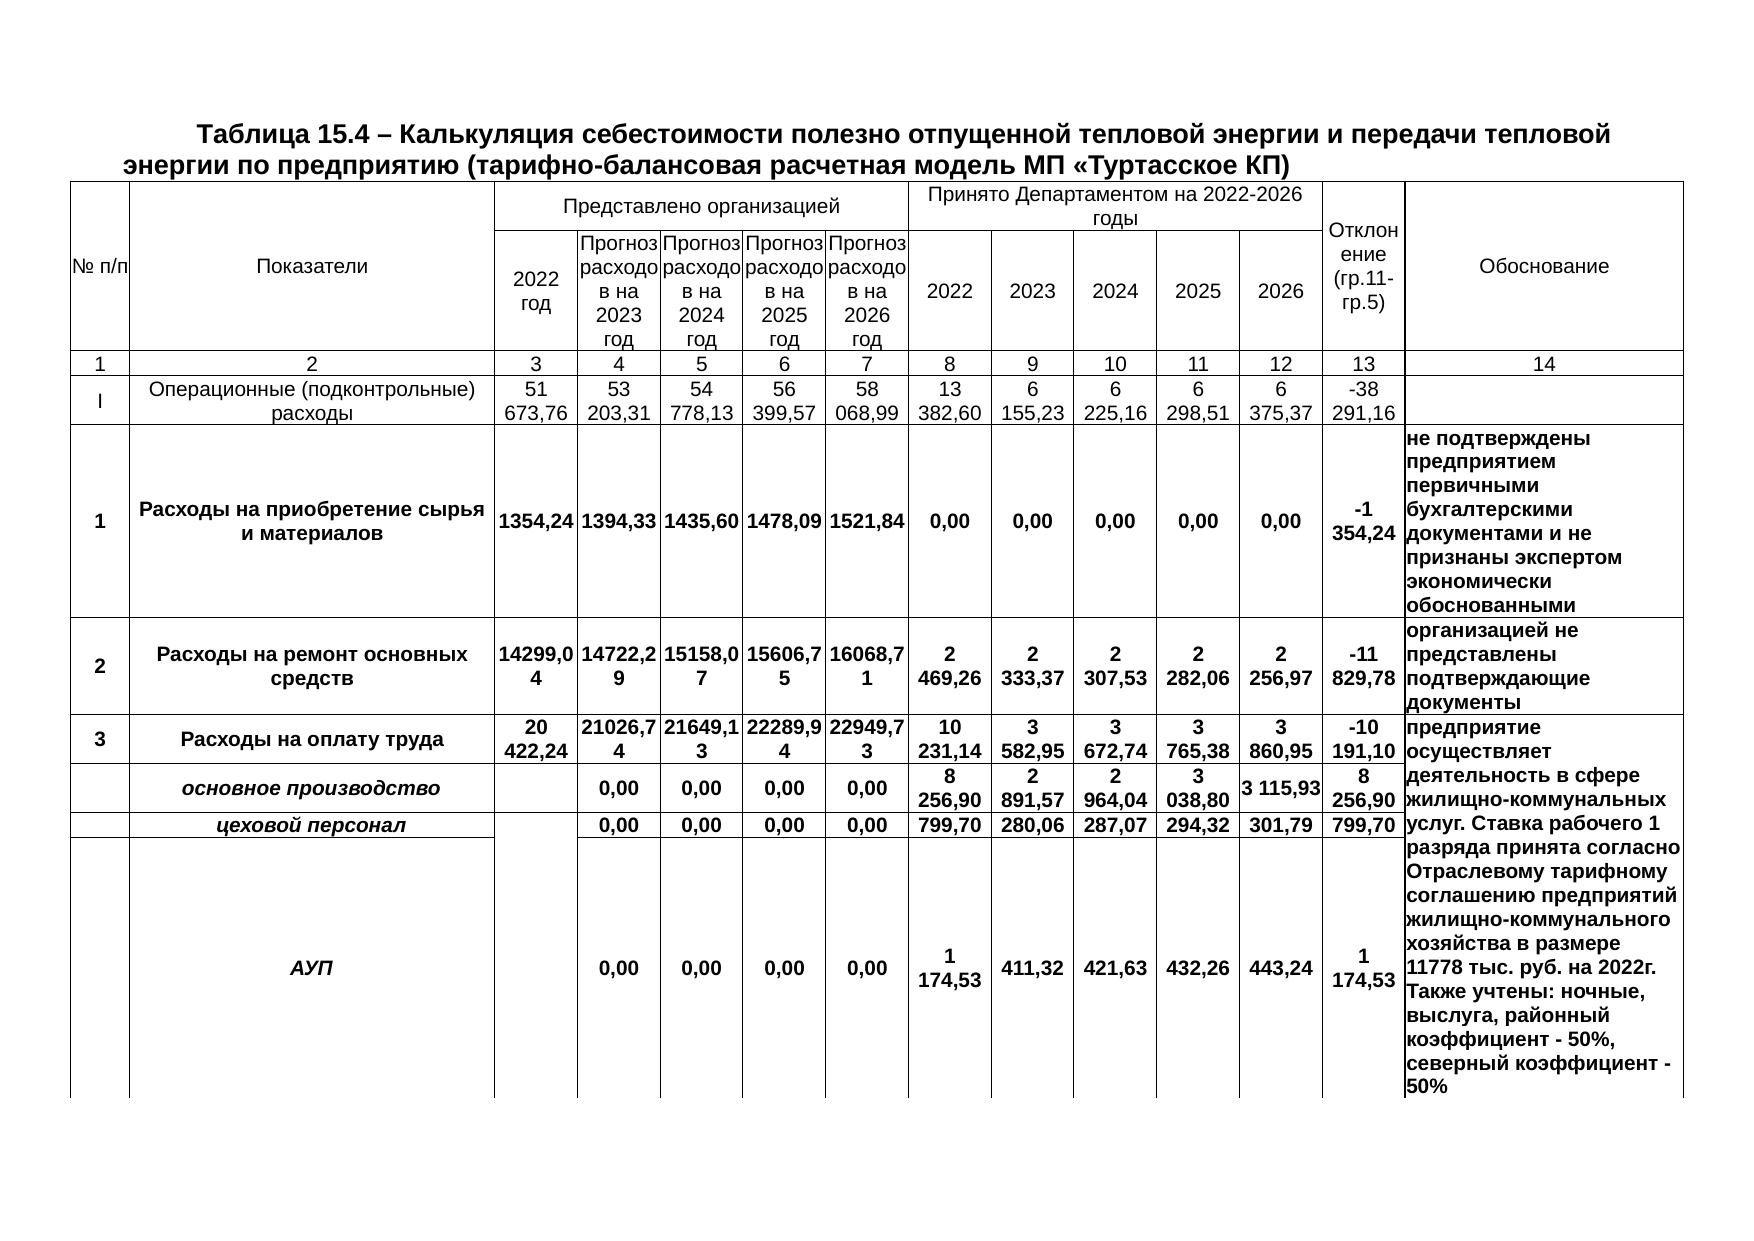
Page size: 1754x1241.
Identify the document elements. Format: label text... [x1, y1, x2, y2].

table_header Принято Департаментом на 2022-2026 годы [909, 182, 1322, 229]
table_cell I [71, 376, 129, 424]
table_cell 54 778,13 [661, 376, 742, 424]
table_cell 2 469,26 [909, 618, 991, 714]
table_cell 14299,04 [495, 618, 577, 714]
table_cell 8 256,90 [909, 764, 991, 812]
table_cell 1354,24 [495, 425, 577, 617]
table_cell 15158,07 [661, 618, 742, 714]
table_cell 1 174,53 [909, 838, 991, 1098]
table_cell 6 225,16 [1074, 376, 1156, 424]
table_cell 2 256,97 [1240, 618, 1322, 714]
table_cell 15606,75 [743, 618, 825, 714]
table_cell 2022 [909, 231, 991, 350]
table_cell предприятие осуществляет деятельность в сфере жилищно-коммунальных услуг. Ставка рабочего 1 разряда принята согласно Отраслевому тарифному соглашению предприятий жилищно­-коммунального хозяйства в размере 11778 тыс. руб. на 2022г. Также учтены: ночные, выслуга, районный коэффициент - 50%, северный коэффициент - 50% [1406, 715, 1683, 1098]
table_cell -1 354,24 [1323, 425, 1404, 617]
table_cell не подтверждены предприятием первичными бухгалтерскими документами и не признаны экспертом экономически обоснованными [1406, 425, 1683, 617]
table_cell 5 [661, 351, 742, 375]
table_cell 799,70 [909, 813, 991, 837]
table_cell [495, 813, 577, 1098]
table_cell 10 [1074, 351, 1156, 375]
table_cell 6 375,37 [1240, 376, 1322, 424]
table_cell АУП [130, 838, 494, 1098]
table_cell 0,00 [1240, 425, 1322, 617]
table_cell 2026 [1240, 231, 1322, 350]
table_cell 0,00 [826, 838, 908, 1098]
table_cell 21026,74 [578, 715, 660, 763]
table_cell -11 829,78 [1323, 618, 1404, 714]
table_cell 287,07 [1074, 813, 1156, 837]
table_cell 1435,60 [661, 425, 742, 617]
table_cell Прогноз расходов на 2023 год [578, 231, 660, 350]
table_cell 280,06 [992, 813, 1073, 837]
table_cell 56 399,57 [743, 376, 825, 424]
table_cell 2 964,04 [1074, 764, 1156, 812]
table_cell 0,00 [743, 838, 825, 1098]
table_cell 20 422,24 [495, 715, 577, 763]
table_cell Расходы на оплату труда [130, 715, 494, 763]
table_cell основное производство [130, 764, 494, 812]
table_cell 1 [71, 425, 129, 617]
table_cell 3 582,95 [992, 715, 1073, 763]
table_cell 21649,13 [661, 715, 742, 763]
table_cell 1478,09 [743, 425, 825, 617]
table_cell 1394,33 [578, 425, 660, 617]
table_cell Прогноз расходов на 2024 год [661, 231, 742, 350]
table_cell 2 333,37 [992, 618, 1073, 714]
table_cell 2 282,06 [1157, 618, 1239, 714]
table_header Обоснование [1406, 182, 1683, 350]
table_cell -38 291,16 [1323, 376, 1404, 424]
table_cell 443,24 [1240, 838, 1322, 1098]
table_header Показатели [130, 182, 494, 350]
table_cell 3 860,95 [1240, 715, 1322, 763]
table_cell Прогноз расходов на 2025 год [743, 231, 825, 350]
table_cell 1 174,53 [1323, 838, 1404, 1098]
table_cell 12 [1240, 351, 1322, 375]
table_cell 2022 год [495, 231, 577, 350]
table_cell 411,32 [992, 838, 1073, 1098]
table_cell 8 [909, 351, 991, 375]
table_cell 8 256,90 [1323, 764, 1404, 812]
table_cell 0,00 [578, 838, 660, 1098]
table_cell 3 672,74 [1074, 715, 1156, 763]
table_cell 2024 [1074, 231, 1156, 350]
table_cell цеховой персонал [130, 813, 494, 837]
table_cell 0,00 [826, 813, 908, 837]
text Таблица 15.4 – Калькуляция себестоимости полезно отпущенной тепловой энергии и передачи тепловой энергии по предприятию (тарифно-балансовая расчетная модель МП «Туртасское КП) [123, 118, 1636, 181]
table_header № п/п [71, 182, 129, 350]
table_cell Операционные (подконтрольные) расходы [130, 376, 494, 424]
table_cell 1521,84 [826, 425, 908, 617]
table_cell 7 [826, 351, 908, 375]
table_cell 294,32 [1157, 813, 1239, 837]
table_header Отклонение (гр.11-гр.5) [1323, 182, 1404, 350]
table_cell 2025 [1157, 231, 1239, 350]
table_cell [71, 764, 129, 812]
table_cell 1 [71, 351, 129, 375]
table_cell 14722,29 [578, 618, 660, 714]
table_cell 0,00 [1074, 425, 1156, 617]
table_cell 0,00 [661, 764, 742, 812]
table_cell 0,00 [743, 813, 825, 837]
table_cell 13 382,60 [909, 376, 991, 424]
table_cell 3 [71, 715, 129, 763]
table_cell 0,00 [909, 425, 991, 617]
table_cell 0,00 [826, 764, 908, 812]
table_cell 16068,71 [826, 618, 908, 714]
table_cell 301,79 [1240, 813, 1322, 837]
table_cell 3 115,93 [1240, 764, 1322, 812]
table_cell Расходы на ремонт основных средств [130, 618, 494, 714]
table_cell 51 673,76 [495, 376, 577, 424]
table_cell 2 307,53 [1074, 618, 1156, 714]
table_cell 22289,94 [743, 715, 825, 763]
table_cell [71, 838, 129, 1098]
table_cell 22949,73 [826, 715, 908, 763]
table_cell 3 765,38 [1157, 715, 1239, 763]
table_cell 6 155,23 [992, 376, 1073, 424]
table_cell 3 038,80 [1157, 764, 1239, 812]
table_cell 11 [1157, 351, 1239, 375]
table_cell 10 231,14 [909, 715, 991, 763]
table_cell 58 068,99 [826, 376, 908, 424]
table_cell 0,00 [578, 813, 660, 837]
table_cell 0,00 [661, 838, 742, 1098]
table_cell 6 298,51 [1157, 376, 1239, 424]
table_cell 0,00 [578, 764, 660, 812]
table_cell 0,00 [661, 813, 742, 837]
table_cell 2023 [992, 231, 1073, 350]
table_cell 14 [1406, 351, 1683, 375]
table_cell 13 [1323, 351, 1404, 375]
table_header Представлено организацией [495, 182, 908, 229]
table_cell 4 [578, 351, 660, 375]
table_cell 53 203,31 [578, 376, 660, 424]
table_cell 3 [495, 351, 577, 375]
table_cell 2 891,57 [992, 764, 1073, 812]
table_cell 0,00 [743, 764, 825, 812]
table_cell 0,00 [992, 425, 1073, 617]
table_cell 2 [71, 618, 129, 714]
table_cell [495, 764, 577, 812]
table_cell 2 [130, 351, 494, 375]
table_cell [71, 813, 129, 837]
table_cell 432,26 [1157, 838, 1239, 1098]
table_cell организацией не представлены подтверждающие документы [1406, 618, 1683, 714]
table_cell 799,70 [1323, 813, 1404, 837]
table_cell 0,00 [1157, 425, 1239, 617]
table_cell [1406, 376, 1683, 424]
table_cell -10 191,10 [1323, 715, 1404, 763]
table_cell 6 [743, 351, 825, 375]
table_cell 421,63 [1074, 838, 1156, 1098]
table_cell Прогноз расходов на 2026 год [826, 231, 908, 350]
table_cell 9 [992, 351, 1073, 375]
table_cell Расходы на приобретение сырья и материалов [130, 425, 494, 617]
